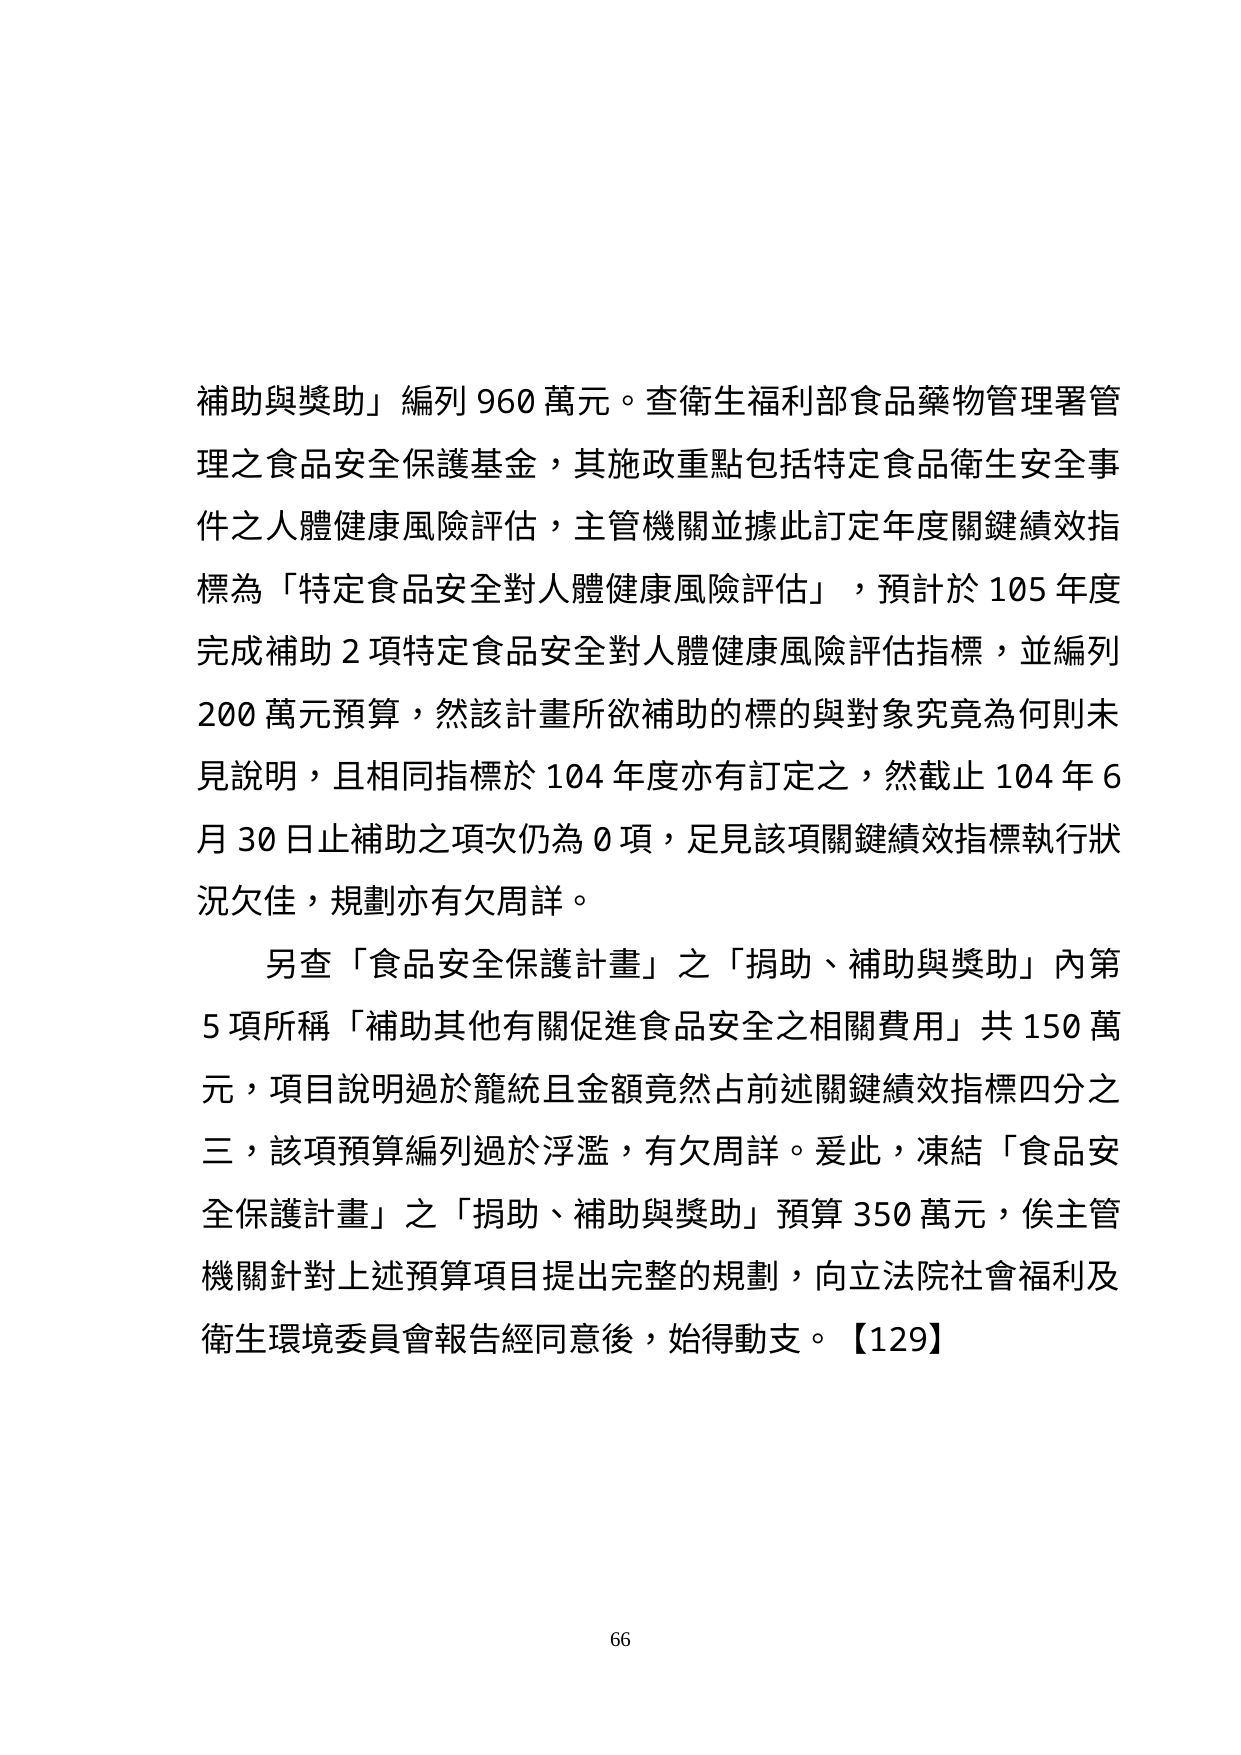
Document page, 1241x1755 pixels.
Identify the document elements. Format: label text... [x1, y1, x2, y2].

text 補助與獎助」編列960萬元。查衛生福利部食品藥物管理署管理之食品安全保護基金，其施政重點包括特定食品衛生安全事件之人體健康風險評估，主管機關並據此訂定年度關鍵績效指標為「特定食品安全對人體健康風險評估」，預計於105年度完成補助2項特定食品安全對人體健康風險評估指標，並編列200萬元預算，然該計畫所欲補助的標的與對象究竟為何則未見說明，且相同指標於104年度亦有訂定之，然截止104年6月30日止補助之項次仍為0項，足見該項關鍵績效指標執行狀況欠佳，規劃亦有欠周詳。 [162, 358, 1122, 920]
text 另查「食品安全保護計畫」之「捐助、補助與獎助」內第5項所稱「補助其他有關促進食品安全之相關費用」共150萬元，項目說明過於籠統且金額竟然占前述關鍵績效指標四分之三，該項預算編列過於浮濫，有欠周詳。爰此，凍結「食品安全保護計畫」之「捐助、補助與獎助」預算350萬元，俟主管機關針對上述預算項目提出完整的規劃，向立法院社會福利及衛生環境委員會報告經同意後，始得動支。【129】 [201, 920, 1122, 1358]
